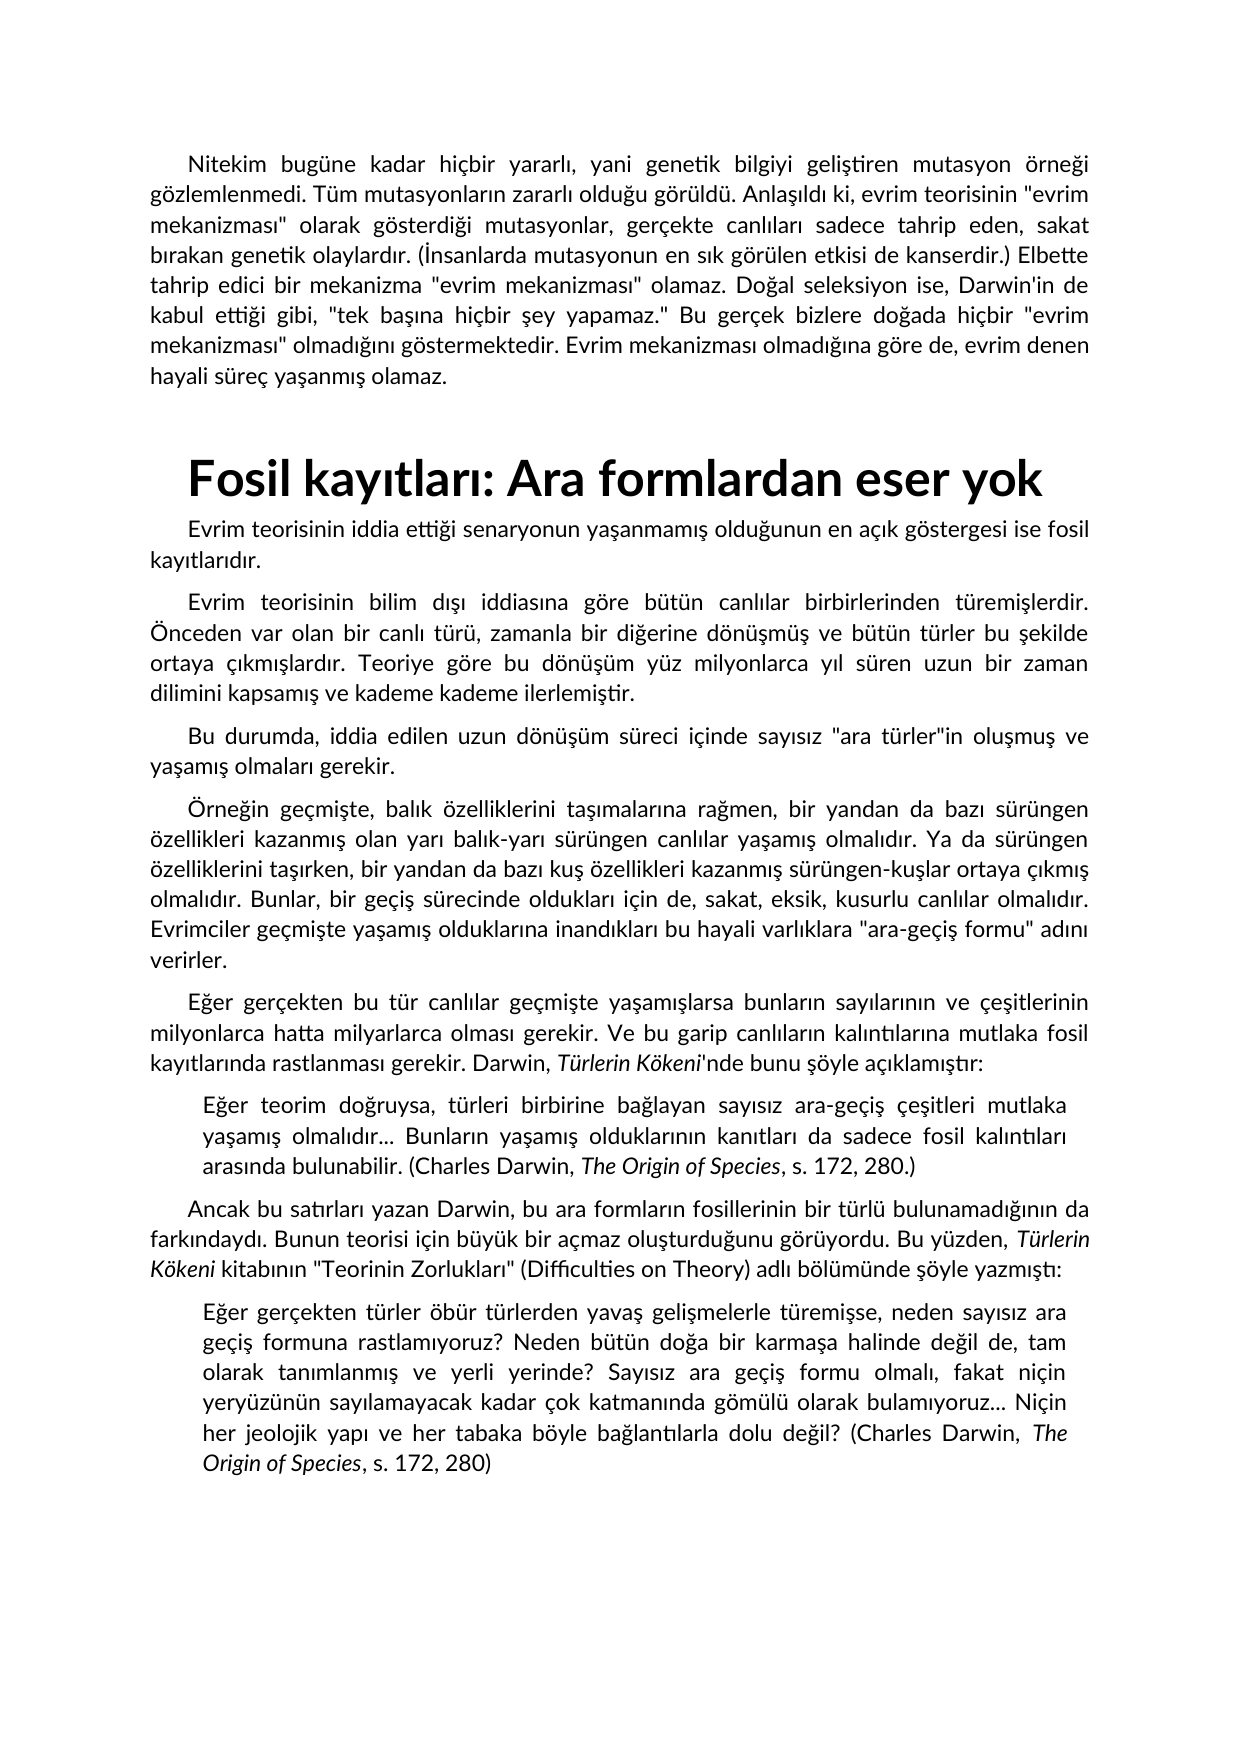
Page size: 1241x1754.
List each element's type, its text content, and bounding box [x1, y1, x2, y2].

text Örneğin geçmişte, balık özelliklerini taşımalarına rağmen, bir yandan da bazı sürüngen özellikleri kazanmış olan yarı balık-yarı sürüngen canlılar yaşamış olmalıdır. Ya da sürüngen özelliklerini taşırken, bir yandan da bazı kuş özellikleri kazanmış sürüngen-kuşlar ortaya çıkmış olmalıdır. Bunlar, bir geçiş sürecinde oldukları için de, sakat, eksik, kusurlu canlılar olmalıdır. Evrimciler geçmişte yaşamış olduklarına inandıkları bu hayali varlıklara "ara-geçiş formu" adını verirler. [150, 794, 1090, 973]
text Bu durumda, iddia edilen uzun dönüşüm süreci içinde sayısız "ara türler"in oluşmuş ve yaşamış olmaları gerekir. [150, 721, 1090, 779]
text Eğer teorim doğruysa, türleri birbirine bağlayan sayısız ara-geçiş çeşitleri mutlaka yaşamış olmalıdır... Bunların yaşamış olduklarının kanıtları da sadece fosil kalıntıları arasında bulunabilir. (Charles Darwin, The Origin of Species, s. 172, 280.) [202, 1091, 1068, 1179]
text Eğer gerçekten bu tür canlılar geçmişte yaşamışlarsa bunların sayılarının ve çeşitlerinin milyonlarca hatta milyarlarca olması gerekir. Ve bu garip canlıların kalıntılarına mutlaka fosil kayıtlarında rastlanması gerekir. Darwin, Türlerin Kökeni'nde bunu şöyle açıklamıştır: [150, 988, 1090, 1076]
text Eğer gerçekten türler öbür türlerden yavaş gelişmelerle türemişse, neden sayısız ara geçiş formuna rastlamıyoruz? Neden bütün doğa bir karmaşa halinde değil de, tam olarak tanımlanmış ve yerli yerinde? Sayısız ara geçiş formu olmalı, fakat niçin yeryüzünün sayılamayacak kadar çok katmanında gömülü olarak bulamıyoruz... Niçin her jeolojik yapı ve her tabaka böyle bağlantılarla dolu değil? (Charles Darwin, The Origin of Species, s. 172, 280) [202, 1297, 1068, 1476]
subtitle Fosil kayıtları: Ara formlardan eser yok [187, 447, 1090, 507]
text Nitekim bugüne kadar hiçbir yararlı, yani genetik bilgiyi geliştiren mutasyon örneği gözlemlenmedi. Tüm mutasyonların zararlı olduğu görüldü. Anlaşıldı ki, evrim teorisinin "evrim mekanizması" olarak gösterdiği mutasyonlar, gerçekte canlıları sadece tahrip eden, sakat bırakan genetik olaylardır. (İnsanlarda mutasyonun en sık görülen etkisi de kanserdir.) Elbette tahrip edici bir mekanizma "evrim mekanizması" olamaz. Doğal seleksiyon ise, Darwin'in de kabul ettiği gibi, "tek başına hiçbir şey yapamaz." Bu gerçek bizlere doğada hiçbir "evrim mekanizması" olmadığını göstermektedir. Evrim mekanizması olmadığına göre de, evrim denen hayali süreç yaşanmış olamaz. [150, 150, 1090, 389]
text Evrim teorisinin bilim dışı iddiasına göre bütün canlılar birbirlerinden türemişlerdir. Önceden var olan bir canlı türü, zamanla bir diğerine dönüşmüş ve bütün türler bu şekilde ortaya çıkmışlardır. Teoriye göre bu dönüşüm yüz milyonlarca yıl süren uzun bir zaman dilimini kapsamış ve kademe kademe ilerlemiştir. [150, 588, 1090, 706]
text Evrim teorisinin iddia ettiği senaryonun yaşanmamış olduğunun en açık göstergesi ise fosil kayıtlarıdır. [150, 515, 1090, 573]
text Ancak bu satırları yazan Darwin, bu ara formların fosillerinin bir türlü bulunamadığının da farkındaydı. Bunun teorisi için büyük bir açmaz oluşturduğunu görüyordu. Bu yüzden, Türlerin Kökeni kitabının "Teorinin Zorlukları" (Difficulties on Theory) adlı bölümünde şöyle yazmıştı: [150, 1194, 1090, 1282]
